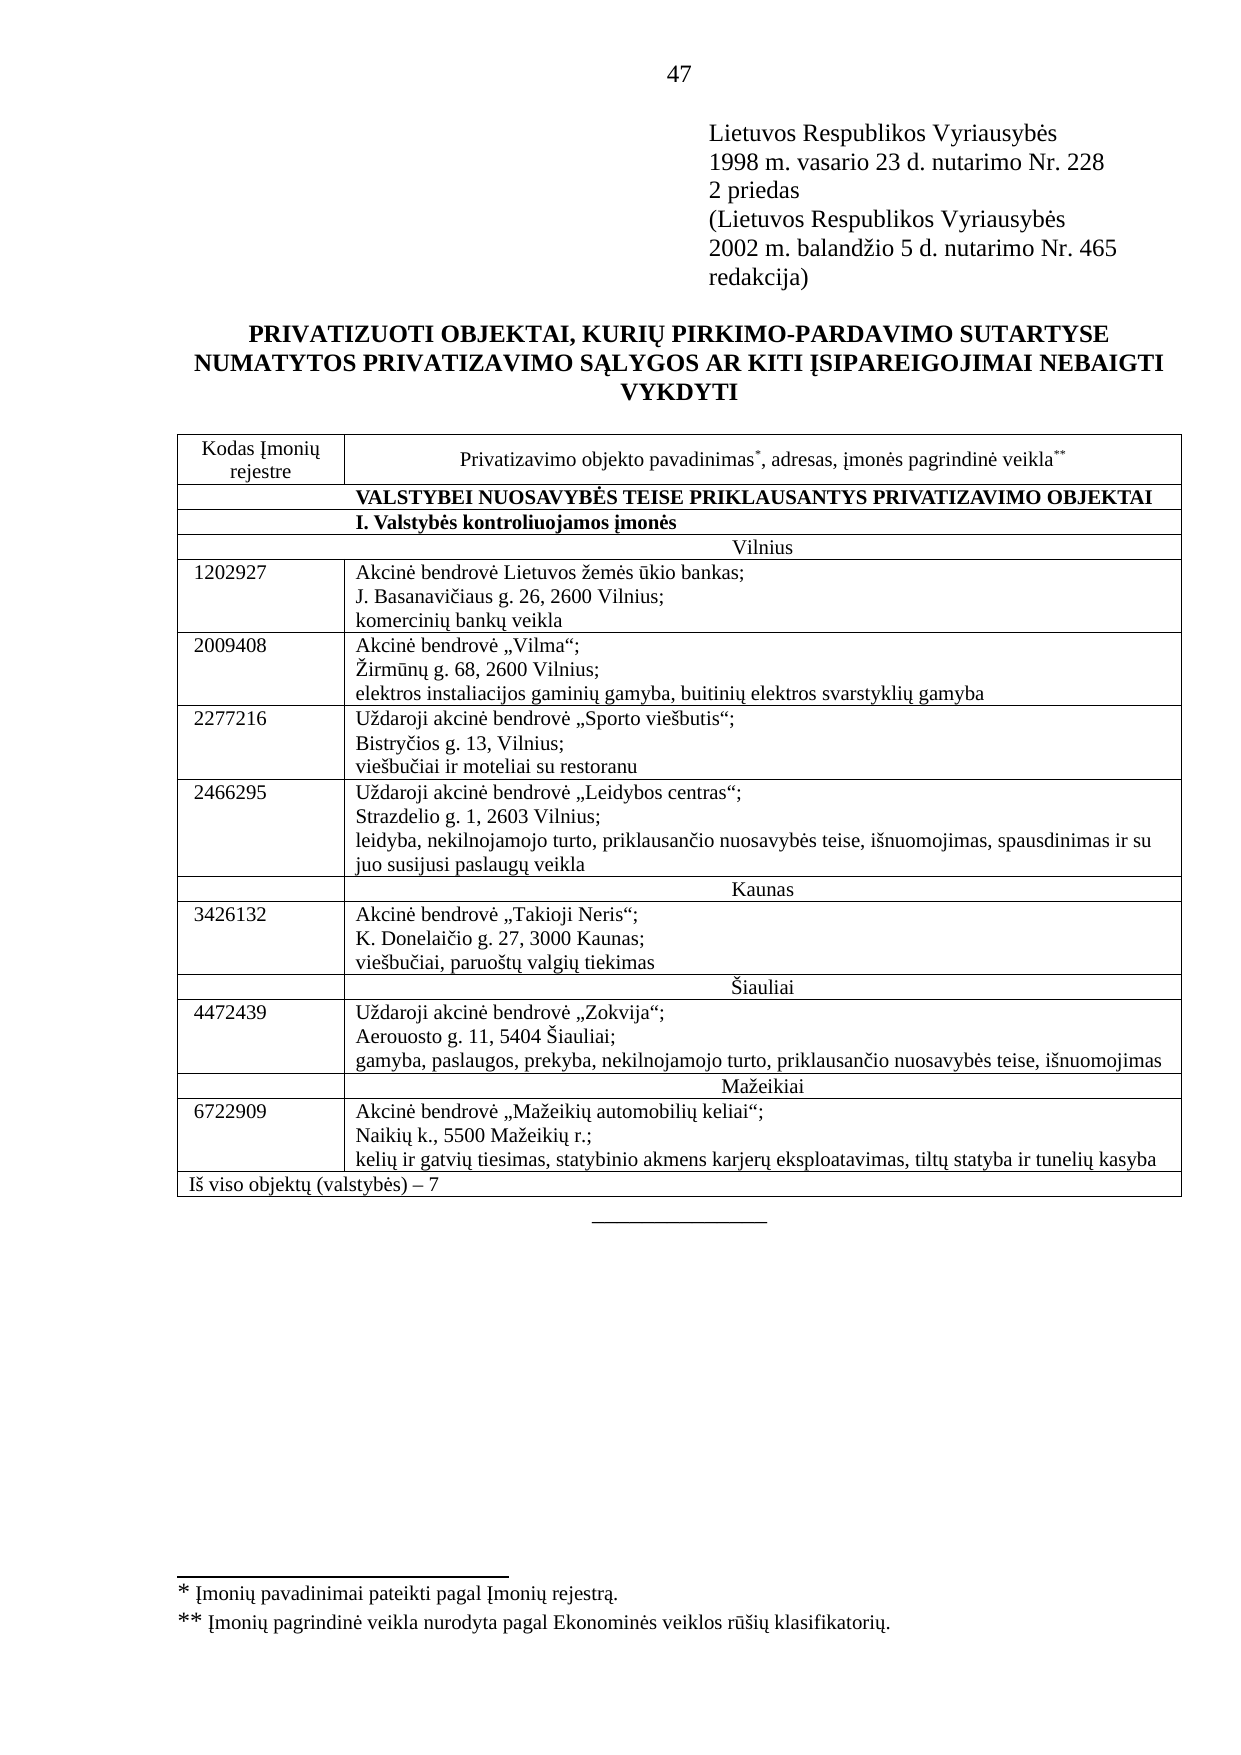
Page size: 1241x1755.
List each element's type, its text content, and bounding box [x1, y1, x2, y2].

table_cell Kaunas [345, 877, 1181, 901]
table_cell [178, 975, 344, 999]
text 2002 m. balandžio 5 d. nutarimo Nr. 465 [177, 233, 1181, 262]
table_cell 2277216 [178, 706, 344, 778]
table_cell 3426132 [178, 902, 344, 974]
table_cell [178, 485, 344, 509]
table_cell Uždaroji akcinė bendrovė „Zokvija“; Aerouosto g. 11, 5404 Šiauliai; gamyba, paslaugos, prekyba, nekilnojamojo turto, priklausančio nuosavybės teise, išnuomojimas [345, 1000, 1181, 1072]
text (Lietuvos Respublikos Vyriausybės [177, 204, 1181, 233]
table_cell 2466295 [178, 780, 344, 876]
text PRIVATIZUOTI OBJEKTAI, KURIŲ PIRKIMO-PARDAVIMO SUTARTYSE NUMATYTOS PRIVATIZAVIMO SĄLYGOS AR KITI ĮSIPAREIGOJIMAI NEBAIGTI [177, 319, 1181, 377]
table_cell 6722909 [178, 1099, 344, 1171]
table_cell [178, 510, 344, 534]
text 1998 m. vasario 23 d. nutarimo Nr. 228 [177, 147, 1181, 176]
table_cell [178, 1074, 344, 1098]
table_cell Mažeikiai [345, 1074, 1181, 1098]
table_cell Akcinė bendrovė „Mažeikių automobilių keliai“; Naikių k., 5500 Mažeikių r.; kelių ir gatvių tiesimas, statybinio akmens karjerų eksploatavimas, tiltų statyba ir tunelių kasyba [345, 1099, 1181, 1171]
text 2 priedas [177, 176, 1181, 204]
table_header Kodas Įmonių rejestre [178, 435, 344, 483]
table_cell [178, 535, 344, 559]
text ______________ [177, 1197, 1181, 1226]
table_cell Akcinė bendrovė „Takioji Neris“; K. Donelaičio g. 27, 3000 Kaunas; viešbučiai, paruoštų valgių tiekimas [345, 902, 1181, 974]
text VYKDYTI [177, 377, 1181, 406]
table_cell Iš viso objektų (valstybės) – 7 [178, 1172, 1181, 1196]
text Lietuvos Respublikos Vyriausybės [177, 118, 1181, 147]
table_cell Vilnius [344, 535, 1181, 559]
text redakcija) [177, 262, 1181, 291]
table_cell Šiauliai [345, 975, 1181, 999]
table_cell VALSTYBEI NUOSAVYBĖS TEISE PRIKLAUSANTYS PRIVATIZAVIMO OBJEKTAI [344, 485, 1181, 509]
table_header Privatizavimo objekto pavadinimas, adresas, įmonės pagrindinė veikla [345, 435, 1181, 483]
table_cell I. Valstybės kontroliuojamos įmonės [344, 510, 1181, 534]
table_cell Uždaroji akcinė bendrovė „Leidybos centras“; Strazdelio g. 1, 2603 Vilnius; leidyba, nekilnojamojo turto, priklausančio nuosavybės teise, išnuomojimas, spausdinimas ir su juo susijusi paslaugų veikla [345, 780, 1181, 876]
table_cell [178, 877, 344, 901]
table_cell Akcinė bendrovė Lietuvos žemės ūkio bankas; J. Basanavičiaus g. 26, 2600 Vilnius; komercinių bankų veikla [345, 560, 1181, 632]
table_cell 1202927 [178, 560, 344, 632]
table_cell Akcinė bendrovė „Vilma“; Žirmūnų g. 68, 2600 Vilnius; elektros instaliacijos gaminių gamyba, buitinių elektros svarstyklių gamyba [345, 633, 1181, 705]
table_cell Uždaroji akcinė bendrovė „Sporto viešbutis“; Bistryčios g. 13, Vilnius; viešbučiai ir moteliai su restoranu [345, 706, 1181, 778]
table_cell 4472439 [178, 1000, 344, 1072]
table_cell 2009408 [178, 633, 344, 705]
